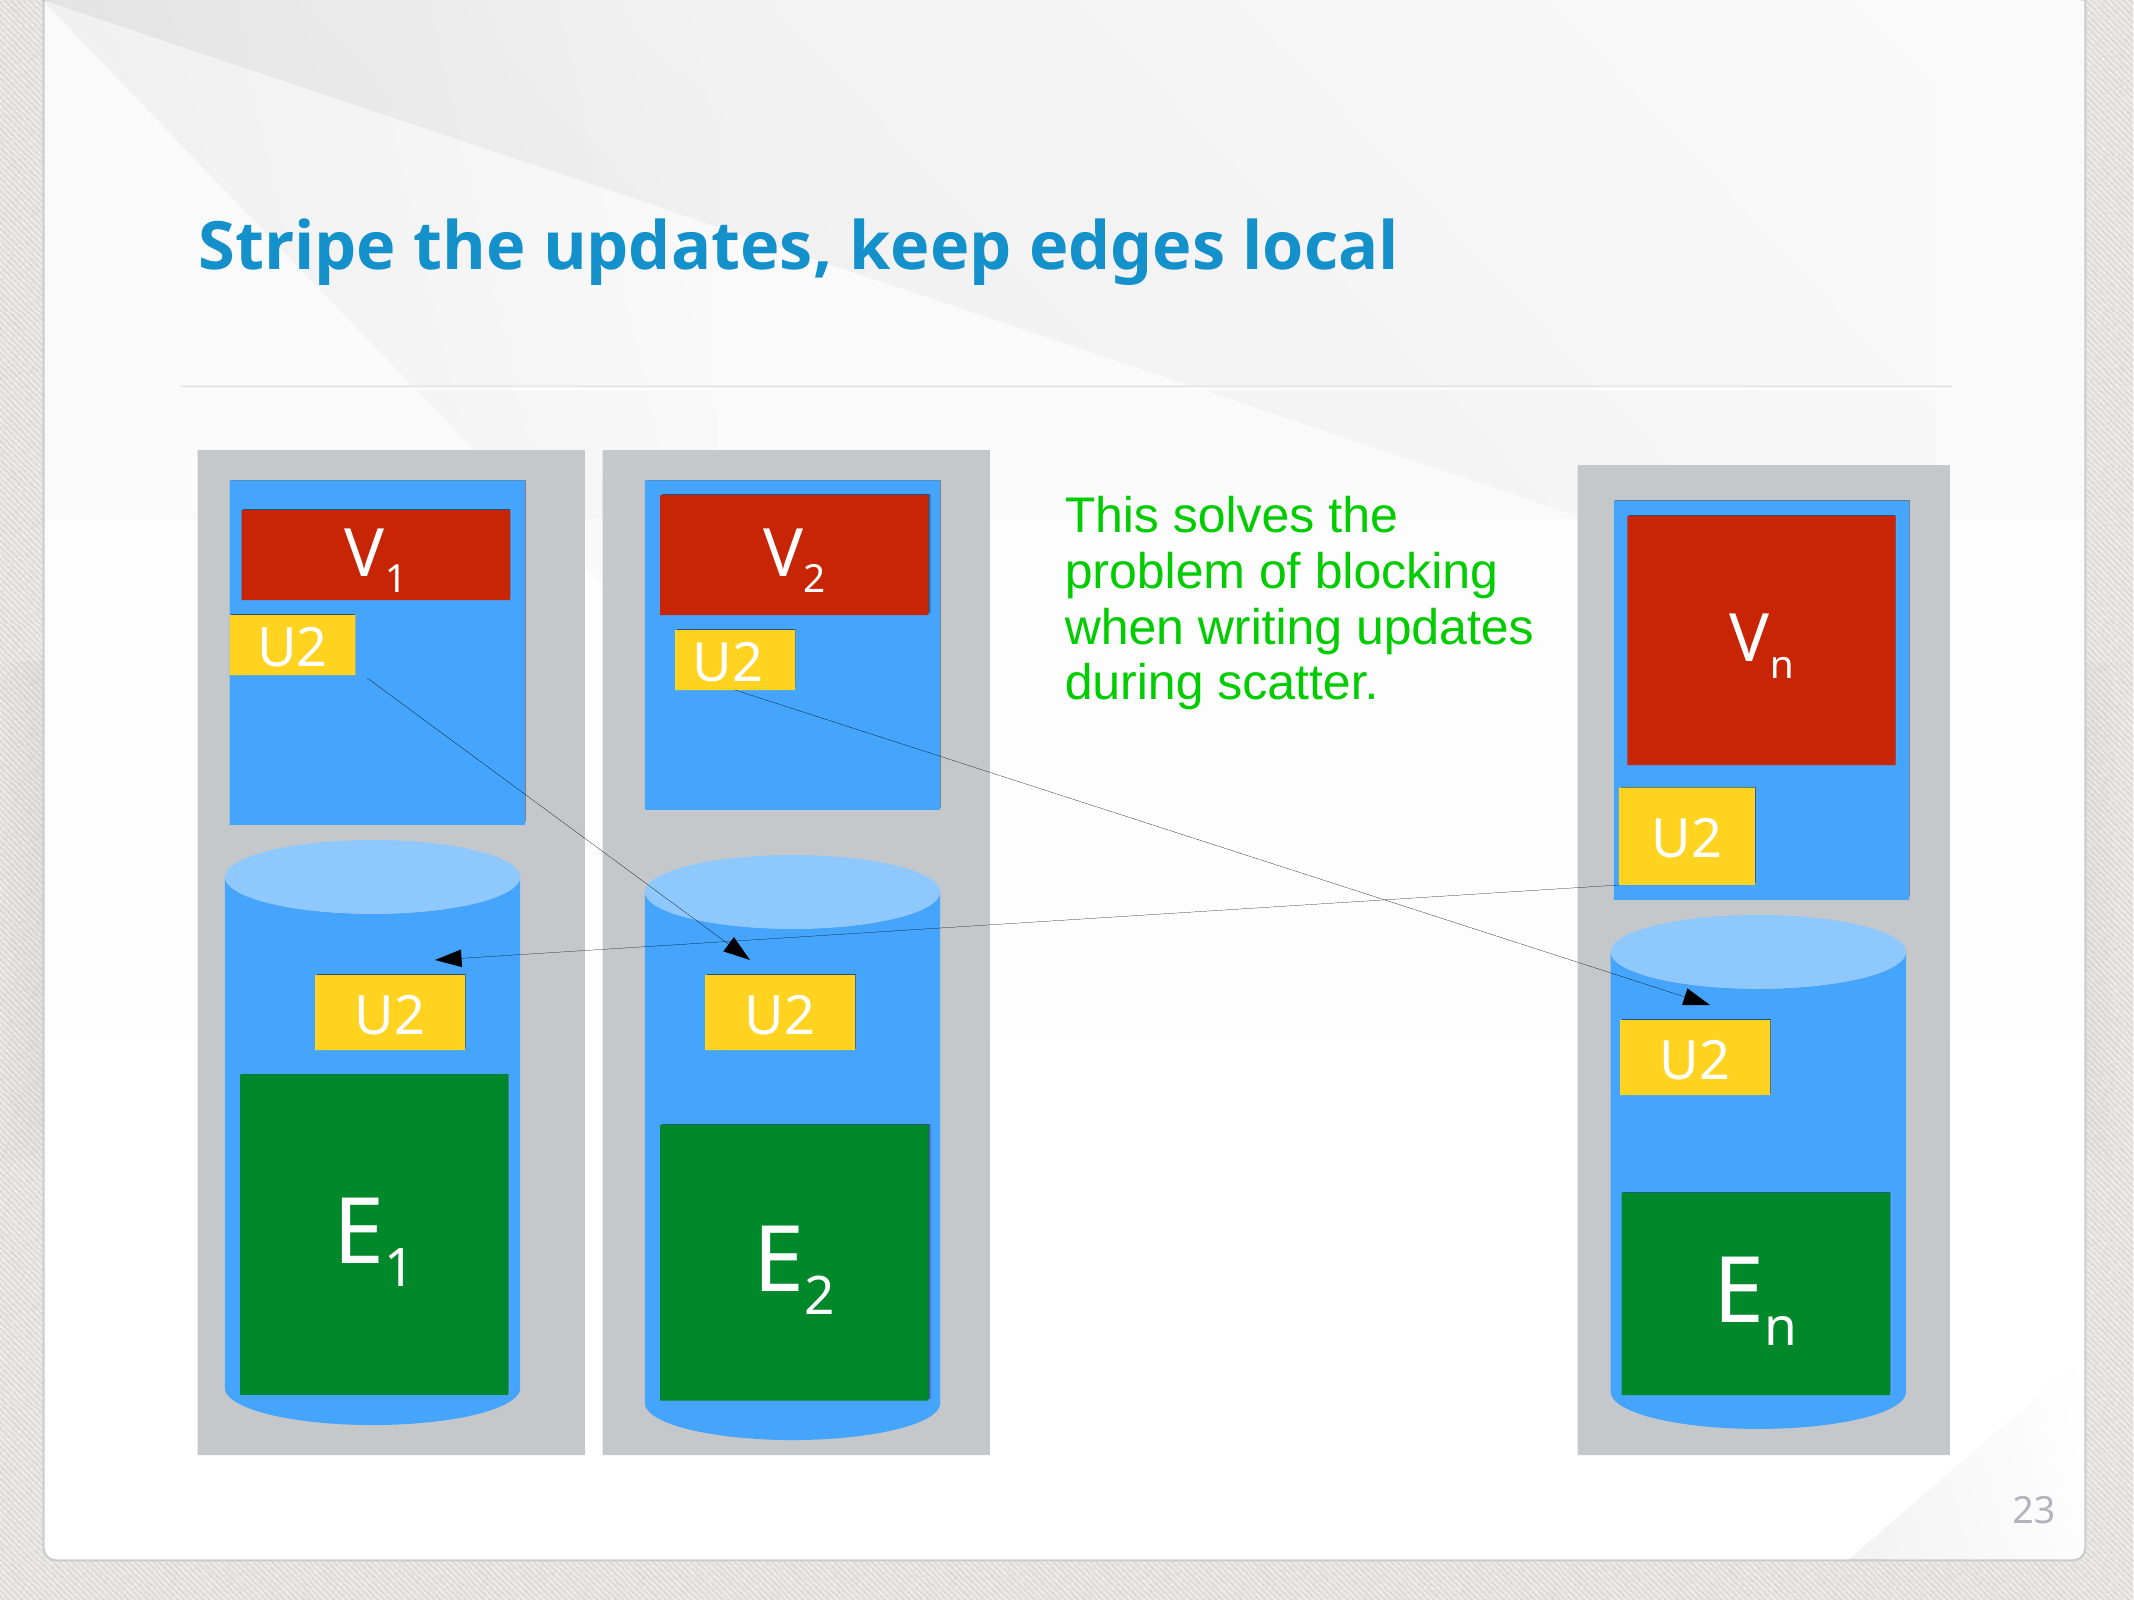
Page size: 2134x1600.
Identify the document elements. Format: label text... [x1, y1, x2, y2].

picture [0, 0, 2134, 1600]
text_box [602, 852, 722, 949]
text_box [1395, 354, 1996, 1456]
text_box U2 [1618, 787, 1755, 885]
text_box U2 [1620, 1020, 1771, 1096]
text_box V2 [660, 495, 929, 616]
text_box U2 [675, 630, 796, 691]
text_box V1 [241, 510, 511, 601]
text_box This solves the problem of blocking when writing updates during scatter. [1050, 480, 1578, 1058]
text_box E1 [240, 1074, 509, 1395]
title Stripe the updates, keep edges local [181, 145, 1953, 355]
text_box U2 [315, 975, 466, 1051]
text_box [602, 926, 990, 1456]
text_box [602, 450, 990, 941]
text_box U2 [705, 975, 856, 1051]
text_box E2 [660, 1124, 929, 1401]
text_box Vn [1627, 515, 1896, 766]
slide_number [1909, 1476, 2071, 1548]
text_box En [1621, 1192, 1891, 1396]
text_box [197, 450, 585, 1456]
text_box U2 [229, 615, 356, 676]
